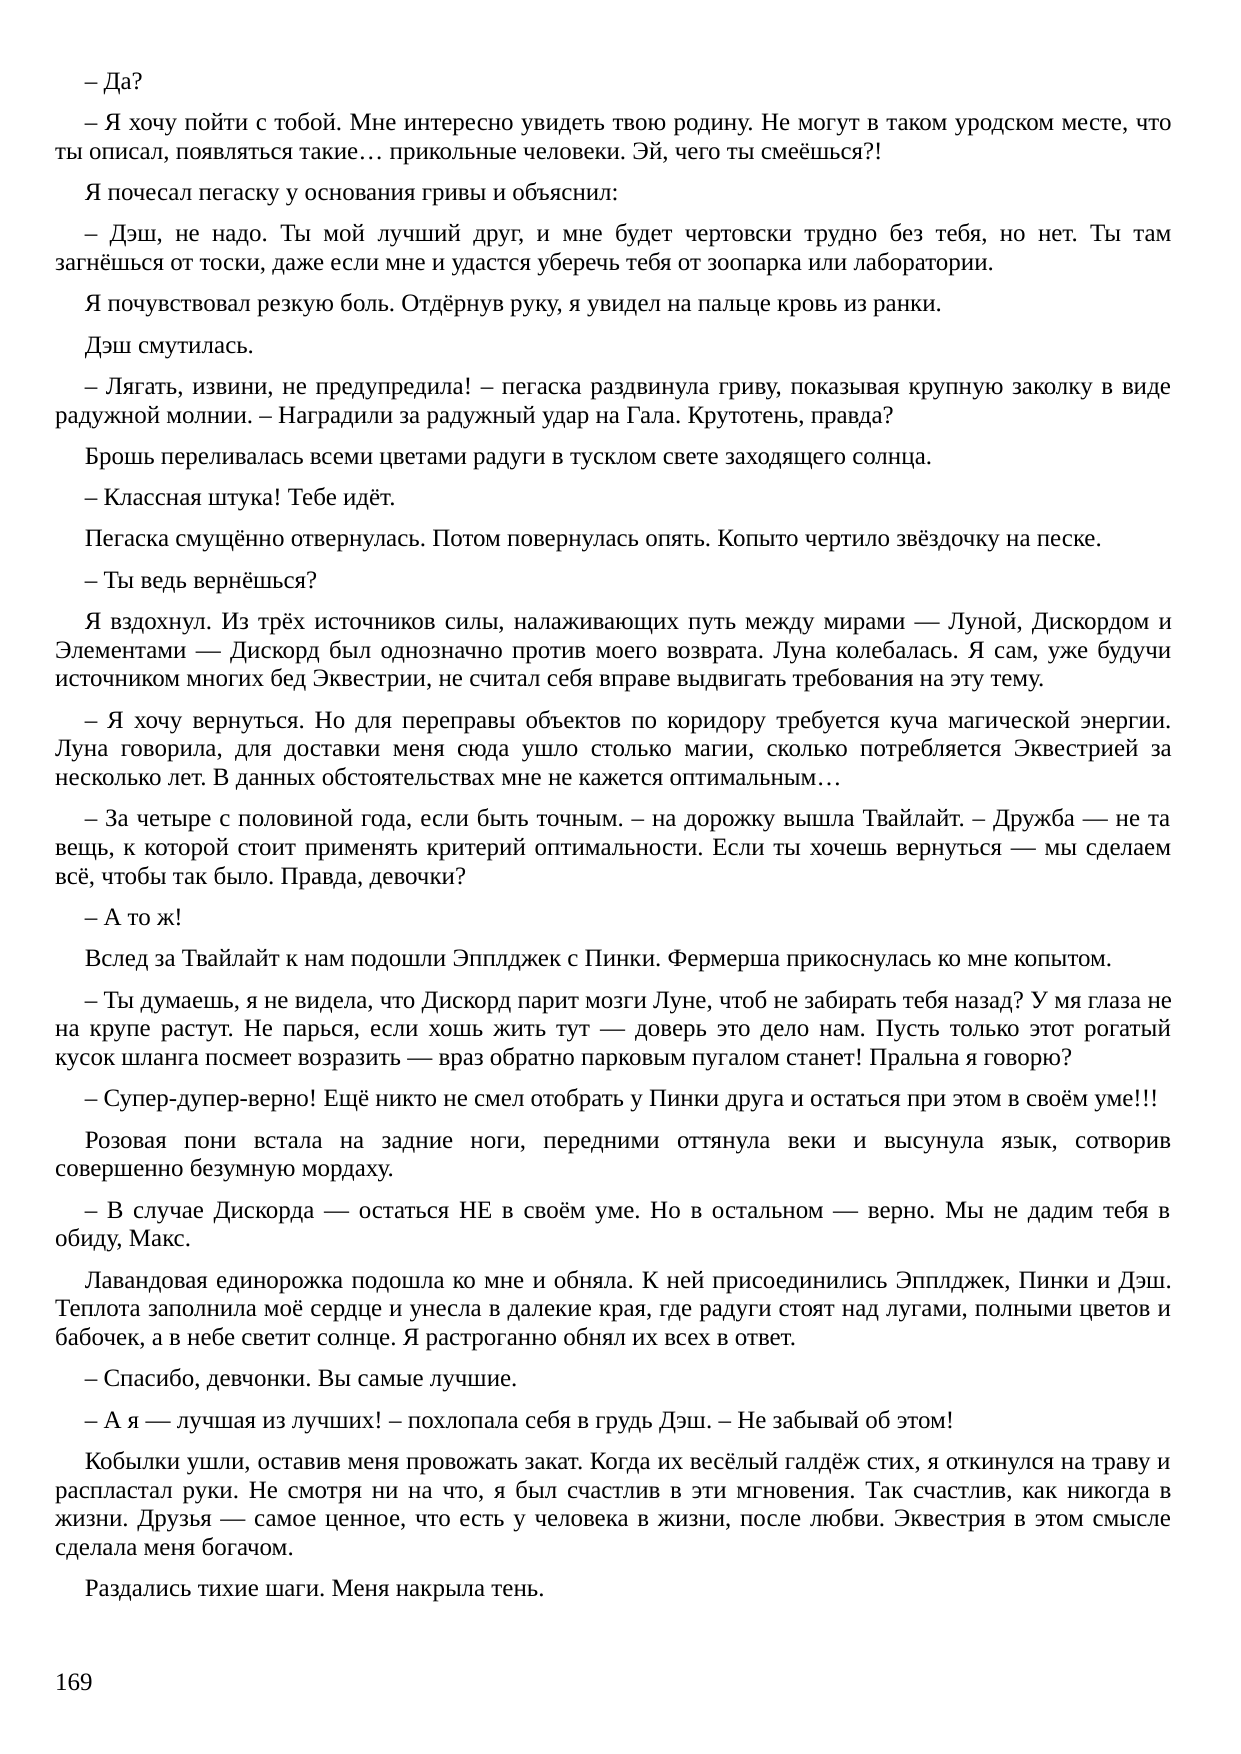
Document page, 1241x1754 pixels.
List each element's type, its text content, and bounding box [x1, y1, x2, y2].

text Розовая пони встала на задние ноги, передними оттянула веки и высунула язык, сотворив совершенно безумную мордаху. [55, 1125, 1173, 1182]
text Пегаска смущённо отвернулась. Потом повернулась опять. Копыто чертило звёздочку на песке. [55, 523, 1173, 552]
text Кобылки ушли, оставив меня провожать закат. Когда их весёлый галдёж стих, я откинулся на траву и распластал руки. Не смотря ни на что, я был счастлив в эти мгновения. Так счастлив, как никогда в жизни. Друзья — самое ценное, что есть у человека в жизни, после любви. Эквестрия в этом смысле сделала меня богачом. [55, 1446, 1173, 1561]
text – Я хочу вернуться. Но для переправы объектов по коридору требуется куча магической энергии. Луна говорила, для доставки меня сюда ушло столько магии, сколько потребляется Эквестрией за несколько лет. В данных обстоятельствах мне не кажется оптимальным… [55, 705, 1173, 791]
text – Супер-дупер-верно! Ещё никто не смел отобрать у Пинки друга и остаться при этом в своём уме!!! [55, 1083, 1173, 1112]
text Брошь переливалась всеми цветами радуги в тусклом свете заходящего солнца. [55, 441, 1173, 470]
text Я почувствовал резкую боль. Отдёрнув руку, я увидел на пальце кровь из ранки. [55, 288, 1173, 317]
text – Да? [55, 66, 1173, 95]
text – Спасибо, девчонки. Вы самые лучшие. [55, 1363, 1173, 1392]
text Я почесал пегаску у основания гривы и объяснил: [55, 177, 1173, 206]
text Дэш смутилась. [55, 330, 1173, 358]
text Лавандовая единорожка подошла ко мне и обняла. К ней присоединились Эпплджек, Пинки и Дэш. Теплота заполнила моё сердце и унесла в далекие края, где радуги стоят над лугами, полными цветов и бабочек, а в небе светит солнце. Я растроганно обнял их всех в ответ. [55, 1265, 1173, 1351]
text – В случае Дискорда — остаться НЕ в своём уме. Но в остальном — верно. Мы не дадим тебя в обиду, Макс. [55, 1195, 1173, 1252]
text – Дэш, не надо. Ты мой лучший друг, и мне будет чертовски трудно без тебя, но нет. Ты там загнёшься от тоски, даже если мне и удастся уберечь тебя от зоопарка или лаборатории. [55, 218, 1173, 276]
text Вслед за Твайлайт к нам подошли Эпплджек с Пинки. Фермерша прикоснулась ко мне копытом. [55, 943, 1173, 972]
text – За четыре с половиной года, если быть точным. – на дорожку вышла Твайлайт. – Дружба — не та вещь, к которой стоит применять критерий оптимальности. Если ты хочешь вернуться — мы сделаем всё, чтобы так было. Правда, девочки? [55, 803, 1173, 890]
text – Ты ведь вернёшься? [55, 565, 1173, 593]
text – Классная штука! Тебе идёт. [55, 482, 1173, 511]
text – Лягать, извини, не предупредила! – пегаска раздвинула гриву, показывая крупную заколку в виде радужной молнии. – Наградили за радужный удар на Гала. Крутотень, правда? [55, 371, 1173, 428]
text – Я хочу пойти с тобой. Мне интересно увидеть твою родину. Не могут в таком уродском месте, что ты описал, появляться такие… прикольные человеки. Эй, чего ты смеёшься?! [55, 107, 1173, 165]
text – А я — лучшая из лучших! – похлопала себя в грудь Дэш. – Не забывай об этом! [55, 1405, 1173, 1433]
text – А то ж! [55, 902, 1173, 931]
text – Ты думаешь, я не видела, что Дискорд парит мозги Луне, чтоб не забирать тебя назад? У мя глаза не на крупе растут. Не парься, если хошь жить тут — доверь это дело нам. Пусть только этот рогатый кусок шланга посмеет возразить — враз обратно парковым пугалом станет! Пральна я говорю? [55, 985, 1173, 1071]
text Раздались тихие шаги. Меня накрыла тень. [55, 1573, 1173, 1602]
text Я вздохнул. Из трёх источников силы, налаживающих путь между мирами — Луной, Дискордом и Элементами — Дискорд был однозначно против моего возврата. Луна колебалась. Я сам, уже будучи источником многих бед Эквестрии, не считал себя вправе выдвигать требования на эту тему. [55, 606, 1173, 692]
